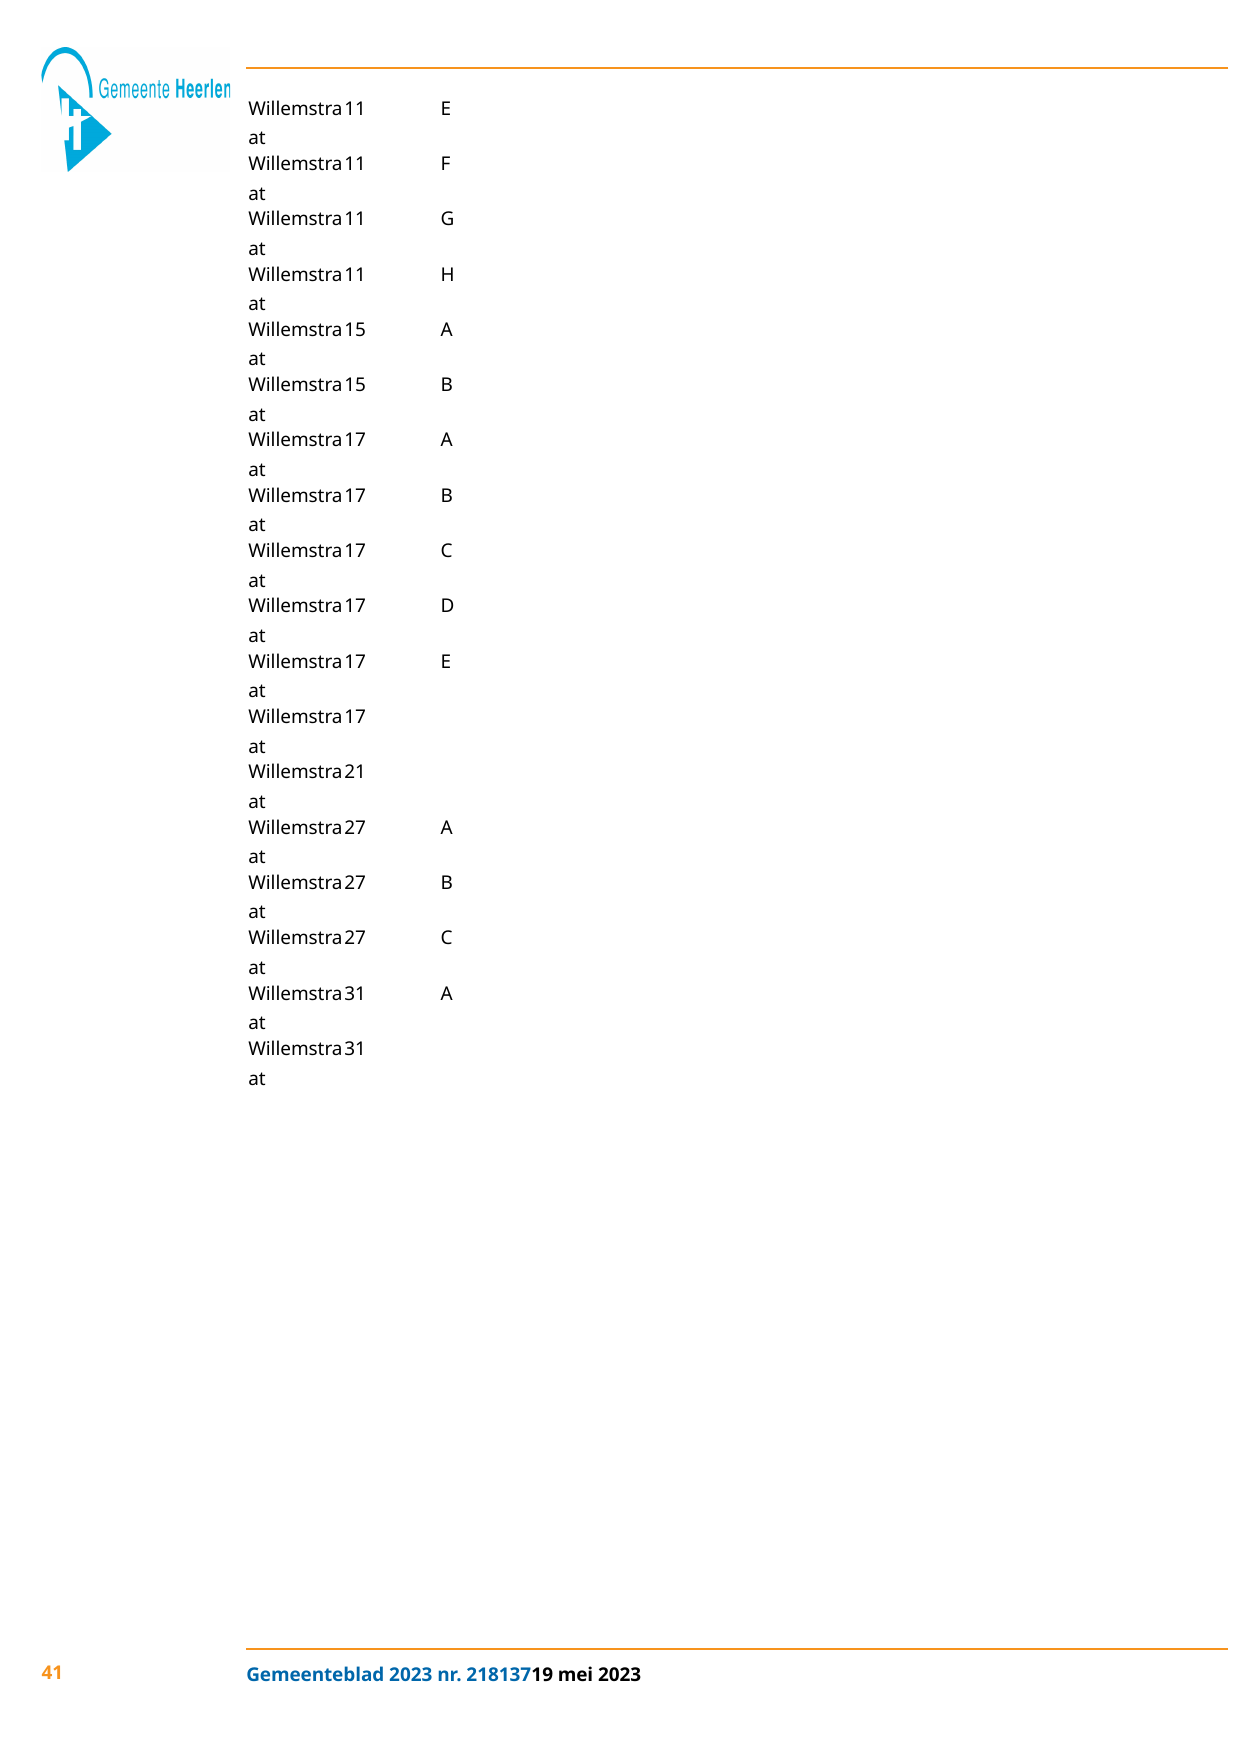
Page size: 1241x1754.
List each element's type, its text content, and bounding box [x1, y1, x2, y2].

table_cell 11 [344, 150, 440, 205]
table_cell [633, 759, 729, 814]
table_cell Willemstraat [248, 95, 344, 150]
table_cell 27 [344, 814, 440, 869]
table_cell Willemstraat [248, 703, 344, 758]
table_cell [729, 869, 825, 924]
table_cell A [440, 814, 537, 869]
table_cell [633, 593, 729, 648]
table_cell [729, 316, 825, 371]
table_cell [537, 537, 633, 593]
table_cell [633, 261, 729, 316]
table_cell [729, 95, 825, 150]
table_cell Willemstraat [248, 316, 344, 371]
table_cell [825, 371, 959, 427]
table_cell [537, 482, 633, 537]
table_cell [633, 205, 729, 261]
table_cell [825, 95, 959, 150]
table_cell Willemstraat [248, 537, 344, 593]
table_cell [825, 980, 959, 1035]
table_cell [729, 593, 825, 648]
table_cell [825, 150, 959, 205]
table_cell [1055, 482, 1152, 537]
table_cell [633, 150, 729, 205]
table_cell [959, 261, 1055, 316]
table_cell [825, 427, 959, 482]
table_cell [959, 150, 1055, 205]
table_cell [1055, 814, 1152, 869]
table_cell [633, 869, 729, 924]
table_cell 31 [344, 980, 440, 1035]
table_cell [1055, 759, 1152, 814]
table_cell [959, 703, 1055, 758]
table_cell [537, 980, 633, 1035]
table_cell [1055, 316, 1152, 371]
table_cell [1055, 205, 1152, 261]
table_cell [729, 371, 825, 427]
table_cell [959, 759, 1055, 814]
table_cell [537, 925, 633, 980]
table_cell Willemstraat [248, 1035, 344, 1090]
table_cell [959, 593, 1055, 648]
table_cell [959, 482, 1055, 537]
table_cell [959, 648, 1055, 703]
table_cell C [440, 925, 537, 980]
table_cell [537, 150, 633, 205]
table_cell [959, 869, 1055, 924]
table_cell [959, 371, 1055, 427]
table_cell [825, 537, 959, 593]
picture [41, 47, 231, 172]
table_cell Willemstraat [248, 205, 344, 261]
table_cell [440, 759, 537, 814]
table_cell [959, 980, 1055, 1035]
table_cell B [440, 482, 537, 537]
table_cell [1055, 703, 1152, 758]
table_cell [729, 759, 825, 814]
table_cell Willemstraat [248, 814, 344, 869]
table_cell [633, 95, 729, 150]
table_cell Willemstraat [248, 925, 344, 980]
table_cell [537, 1035, 633, 1090]
table_cell [729, 427, 825, 482]
table_cell [537, 648, 633, 703]
table_cell [959, 925, 1055, 980]
table_cell [729, 1035, 825, 1090]
table_cell [729, 980, 825, 1035]
table_cell Willemstraat [248, 482, 344, 537]
table_cell [537, 869, 633, 924]
table_cell Willemstraat [248, 427, 344, 482]
table_cell [633, 371, 729, 427]
table_cell 17 [344, 427, 440, 482]
table_cell D [440, 593, 537, 648]
table_cell 17 [344, 537, 440, 593]
table_cell [825, 869, 959, 924]
table_cell [633, 316, 729, 371]
table_cell B [440, 869, 537, 924]
table_cell 31 [344, 1035, 440, 1090]
table_cell [729, 205, 825, 261]
table_cell [1055, 537, 1152, 593]
table_cell [440, 1035, 537, 1090]
table_cell [537, 95, 633, 150]
table_cell [825, 759, 959, 814]
table_cell [1055, 648, 1152, 703]
table_cell [825, 482, 959, 537]
table_cell 11 [344, 95, 440, 150]
table_cell [825, 261, 959, 316]
table_cell [440, 703, 537, 758]
table_cell Willemstraat [248, 869, 344, 924]
table_cell [959, 1035, 1055, 1090]
table_cell [959, 316, 1055, 371]
table_cell [959, 205, 1055, 261]
table_cell 15 [344, 316, 440, 371]
table_cell 17 [344, 482, 440, 537]
table_cell [729, 537, 825, 593]
table_cell G [440, 205, 537, 261]
table_cell [537, 316, 633, 371]
table_cell E [440, 95, 537, 150]
table_cell [537, 593, 633, 648]
table_cell [729, 648, 825, 703]
table_cell C [440, 537, 537, 593]
table_cell F [440, 150, 537, 205]
table_cell [537, 427, 633, 482]
table_cell 17 [344, 703, 440, 758]
table_cell [1055, 925, 1152, 980]
table_cell [633, 648, 729, 703]
table_cell [825, 593, 959, 648]
table_cell [1055, 261, 1152, 316]
table_cell [1055, 980, 1152, 1035]
table_cell [729, 482, 825, 537]
table_cell [959, 814, 1055, 869]
table_cell Willemstraat [248, 150, 344, 205]
table_cell A [440, 427, 537, 482]
table_cell Willemstraat [248, 371, 344, 427]
table_cell [729, 814, 825, 869]
table_cell [825, 1035, 959, 1090]
table_cell Willemstraat [248, 593, 344, 648]
table_cell [825, 814, 959, 869]
table_cell 27 [344, 925, 440, 980]
table_cell [825, 648, 959, 703]
table_cell 17 [344, 648, 440, 703]
table_cell [1055, 95, 1152, 150]
table_cell [1055, 427, 1152, 482]
table_cell [537, 371, 633, 427]
table_cell [959, 537, 1055, 593]
table_cell 27 [344, 869, 440, 924]
table_cell 15 [344, 371, 440, 427]
table_cell Willemstraat [248, 648, 344, 703]
table_cell [1055, 1035, 1152, 1090]
table_cell 21 [344, 759, 440, 814]
table_cell H [440, 261, 537, 316]
table_cell 17 [344, 593, 440, 648]
table_cell [633, 1035, 729, 1090]
table_cell [1055, 371, 1152, 427]
table_cell [1055, 150, 1152, 205]
table_cell [633, 427, 729, 482]
table_cell B [440, 371, 537, 427]
table_cell Willemstraat [248, 759, 344, 814]
table_cell A [440, 316, 537, 371]
table_cell A [440, 980, 537, 1035]
table_cell [729, 703, 825, 758]
table_cell [633, 537, 729, 593]
table_cell E [440, 648, 537, 703]
table_cell [633, 482, 729, 537]
table_cell [537, 814, 633, 869]
table_cell [825, 316, 959, 371]
table_cell [633, 925, 729, 980]
table_cell [633, 814, 729, 869]
table_cell [633, 980, 729, 1035]
table_cell [959, 427, 1055, 482]
table_cell [825, 205, 959, 261]
table_cell [537, 703, 633, 758]
table_cell 11 [344, 205, 440, 261]
table_cell [729, 150, 825, 205]
table_cell [825, 925, 959, 980]
table_cell 11 [344, 261, 440, 316]
table_cell [729, 925, 825, 980]
table_cell [537, 205, 633, 261]
picture [41, 47, 59, 70]
table_cell [633, 703, 729, 758]
table_cell [729, 261, 825, 316]
table_cell [537, 759, 633, 814]
table_cell [959, 95, 1055, 150]
table_cell [1055, 869, 1152, 924]
table_cell Willemstraat [248, 980, 344, 1035]
table_cell [825, 703, 959, 758]
table_cell Willemstraat [248, 261, 344, 316]
table_cell [537, 261, 633, 316]
table_cell [1055, 593, 1152, 648]
